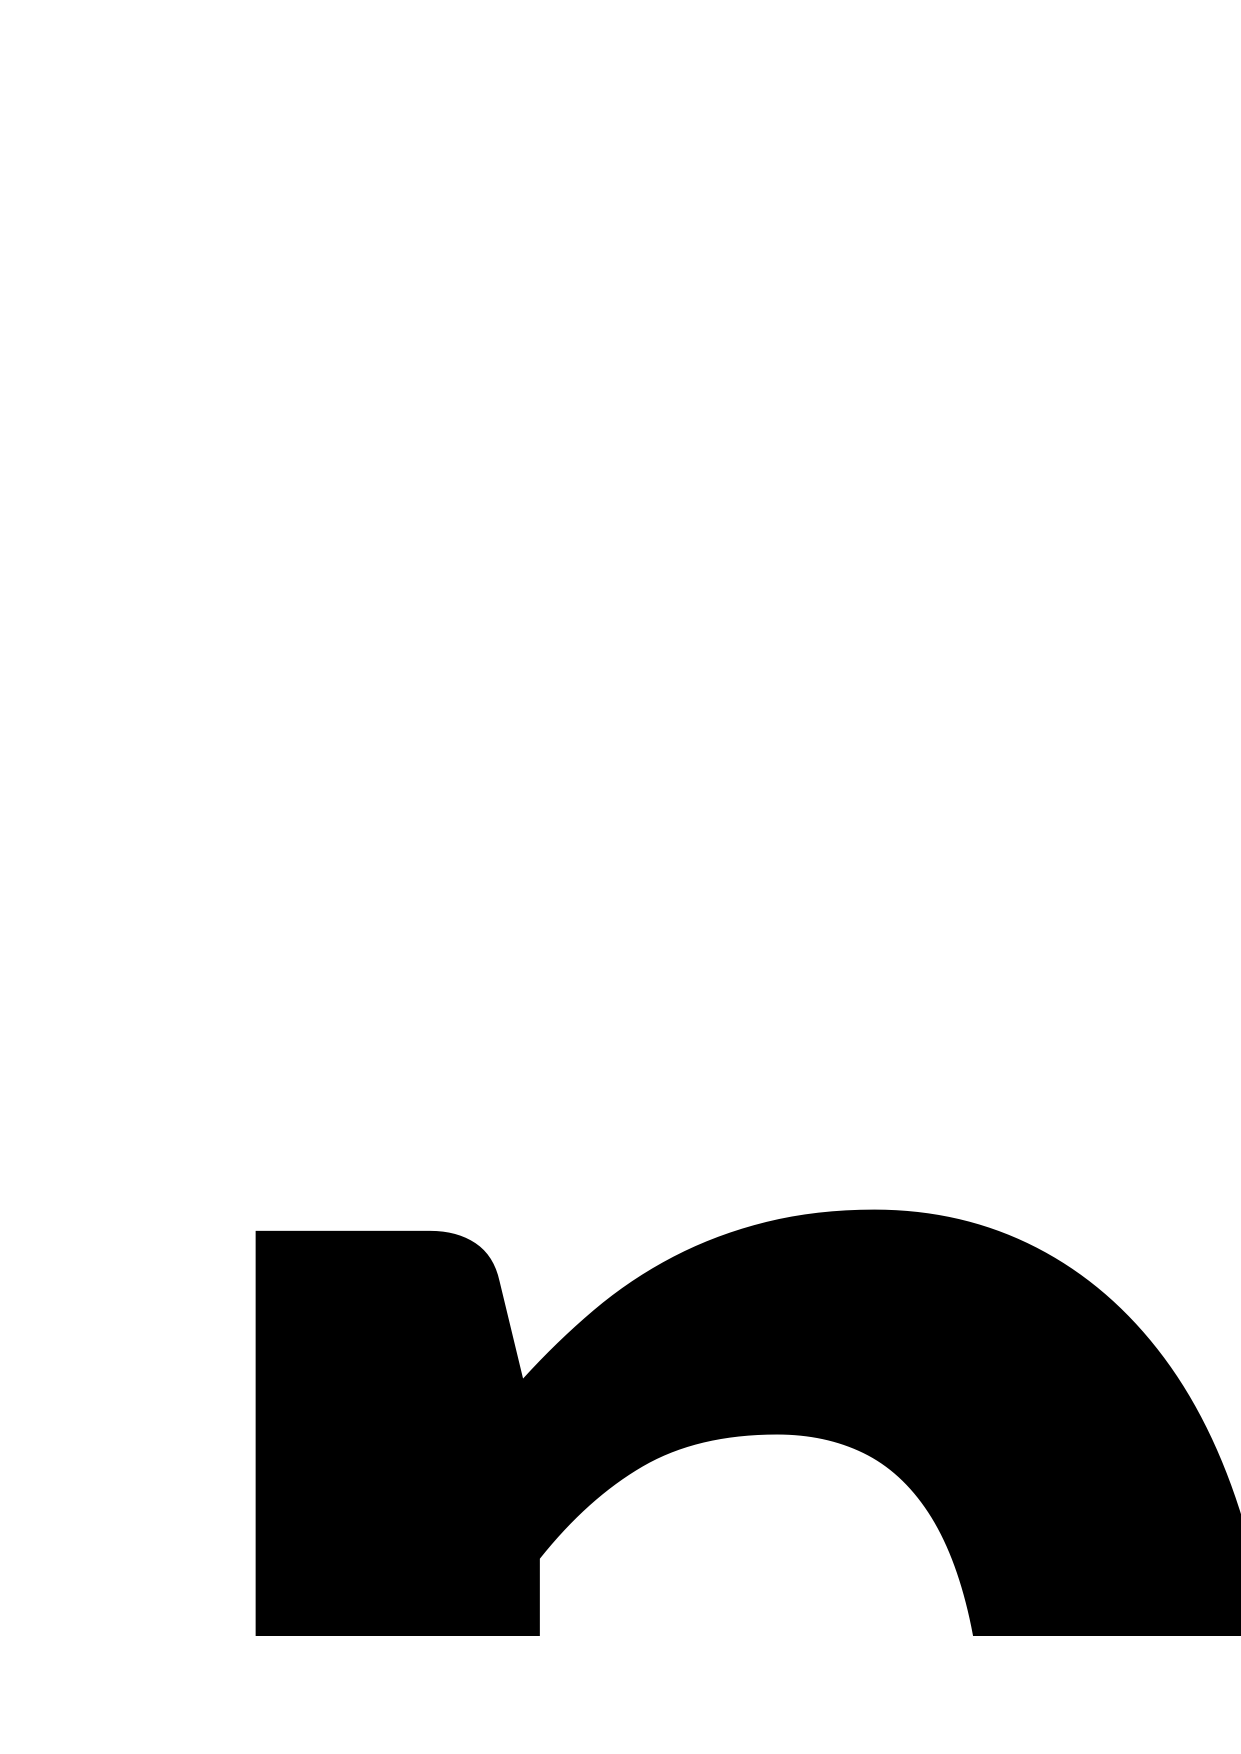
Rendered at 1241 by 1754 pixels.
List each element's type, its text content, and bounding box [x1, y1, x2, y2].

text 1 shop, 1 UI, 1 Business [118, 118, 1122, 1636]
text 1 shop, 1 UI, 1 Business [540, 1435, 973, 1636]
